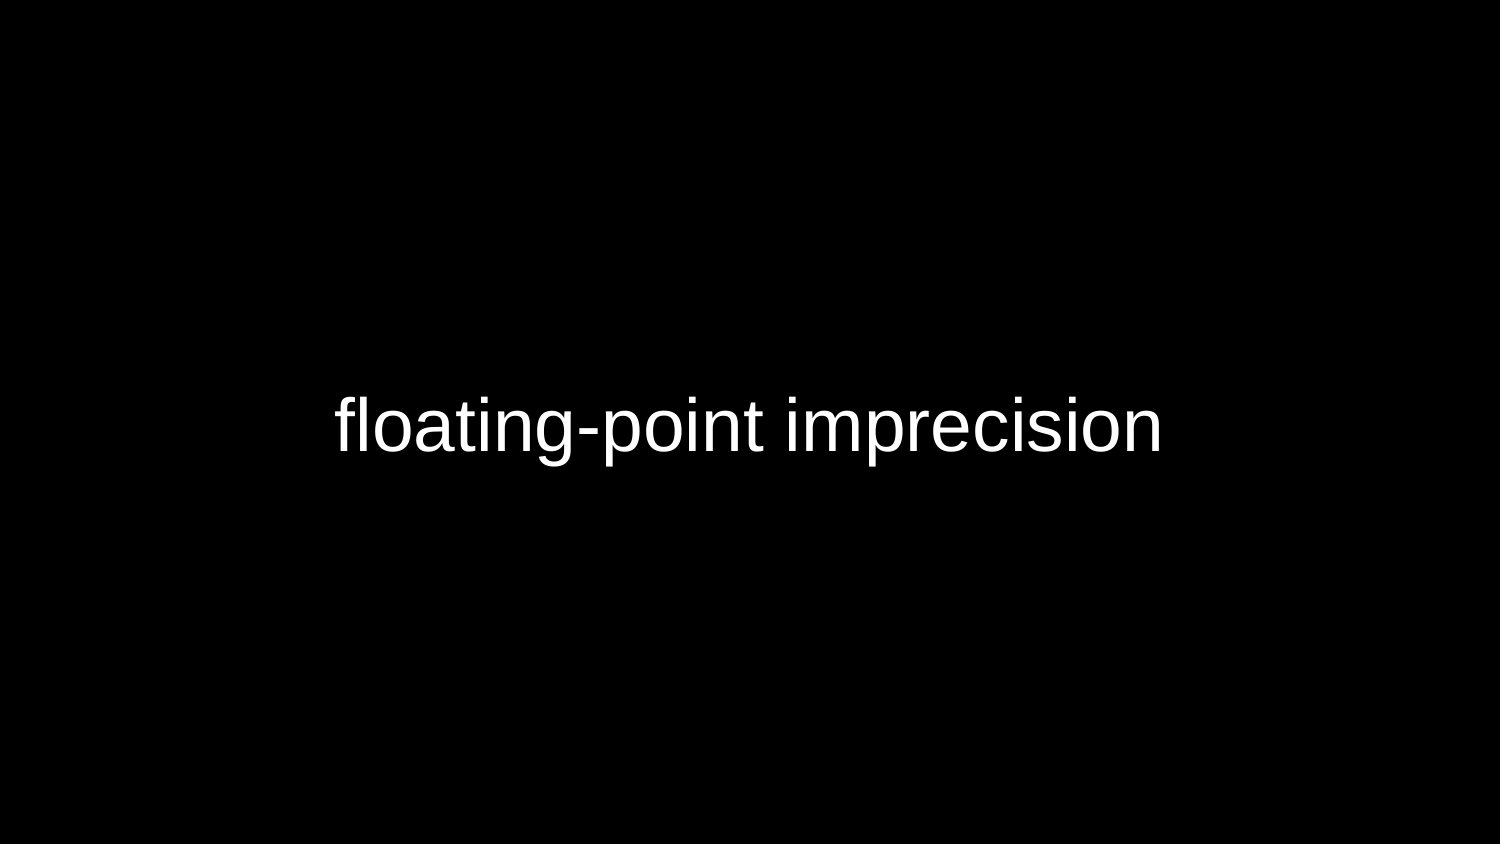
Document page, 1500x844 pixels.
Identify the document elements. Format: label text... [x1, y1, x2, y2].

title floating-point imprecision [51, 352, 1449, 491]
